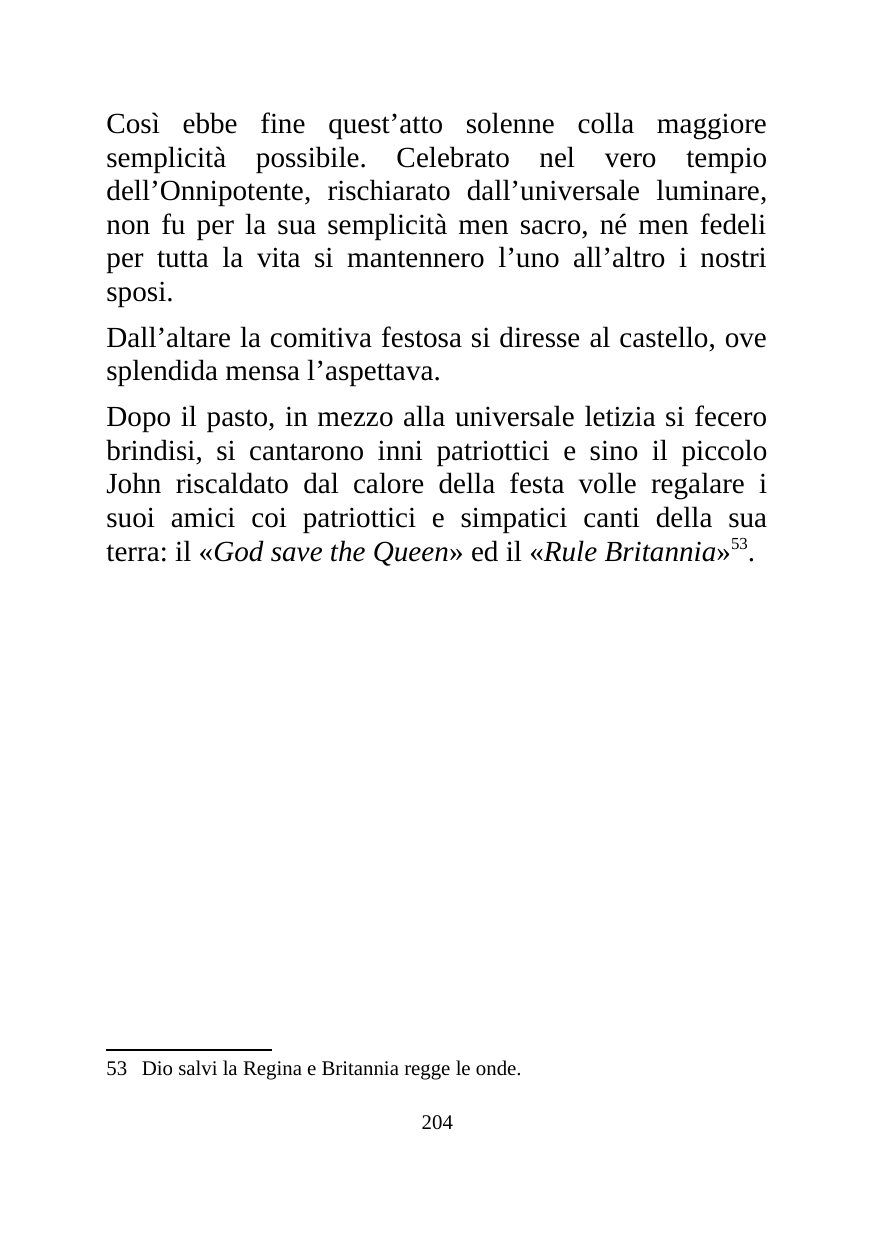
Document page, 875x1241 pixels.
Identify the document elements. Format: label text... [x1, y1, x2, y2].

text Dopo il pasto, in mezzo alla universale letizia si fecero brindisi, si cantarono inni patriottici e sino il piccolo John riscaldato dal calore della festa volle regalare i suoi amici coi patriottici e simpatici canti della sua terra: il «God save the Queen» ed il «Rule Britannia». [106, 399, 768, 567]
text Così ebbe fine quest’atto solenne colla maggiore semplicità possibile. Celebrato nel vero tempio dell’Onnipotente, rischiarato dall’universale luminare, non fu per la sua semplicità men sacro, né men fedeli per tutta la vita si mantennero l’uno all’altro i nostri sposi. [106, 106, 768, 307]
text Dall’altare la comitiva festosa si diresse al castello, ove splendida mensa l’aspettava. [106, 320, 768, 387]
text Dio salvi la Regina e Britannia regge le onde. [106, 1056, 768, 1080]
